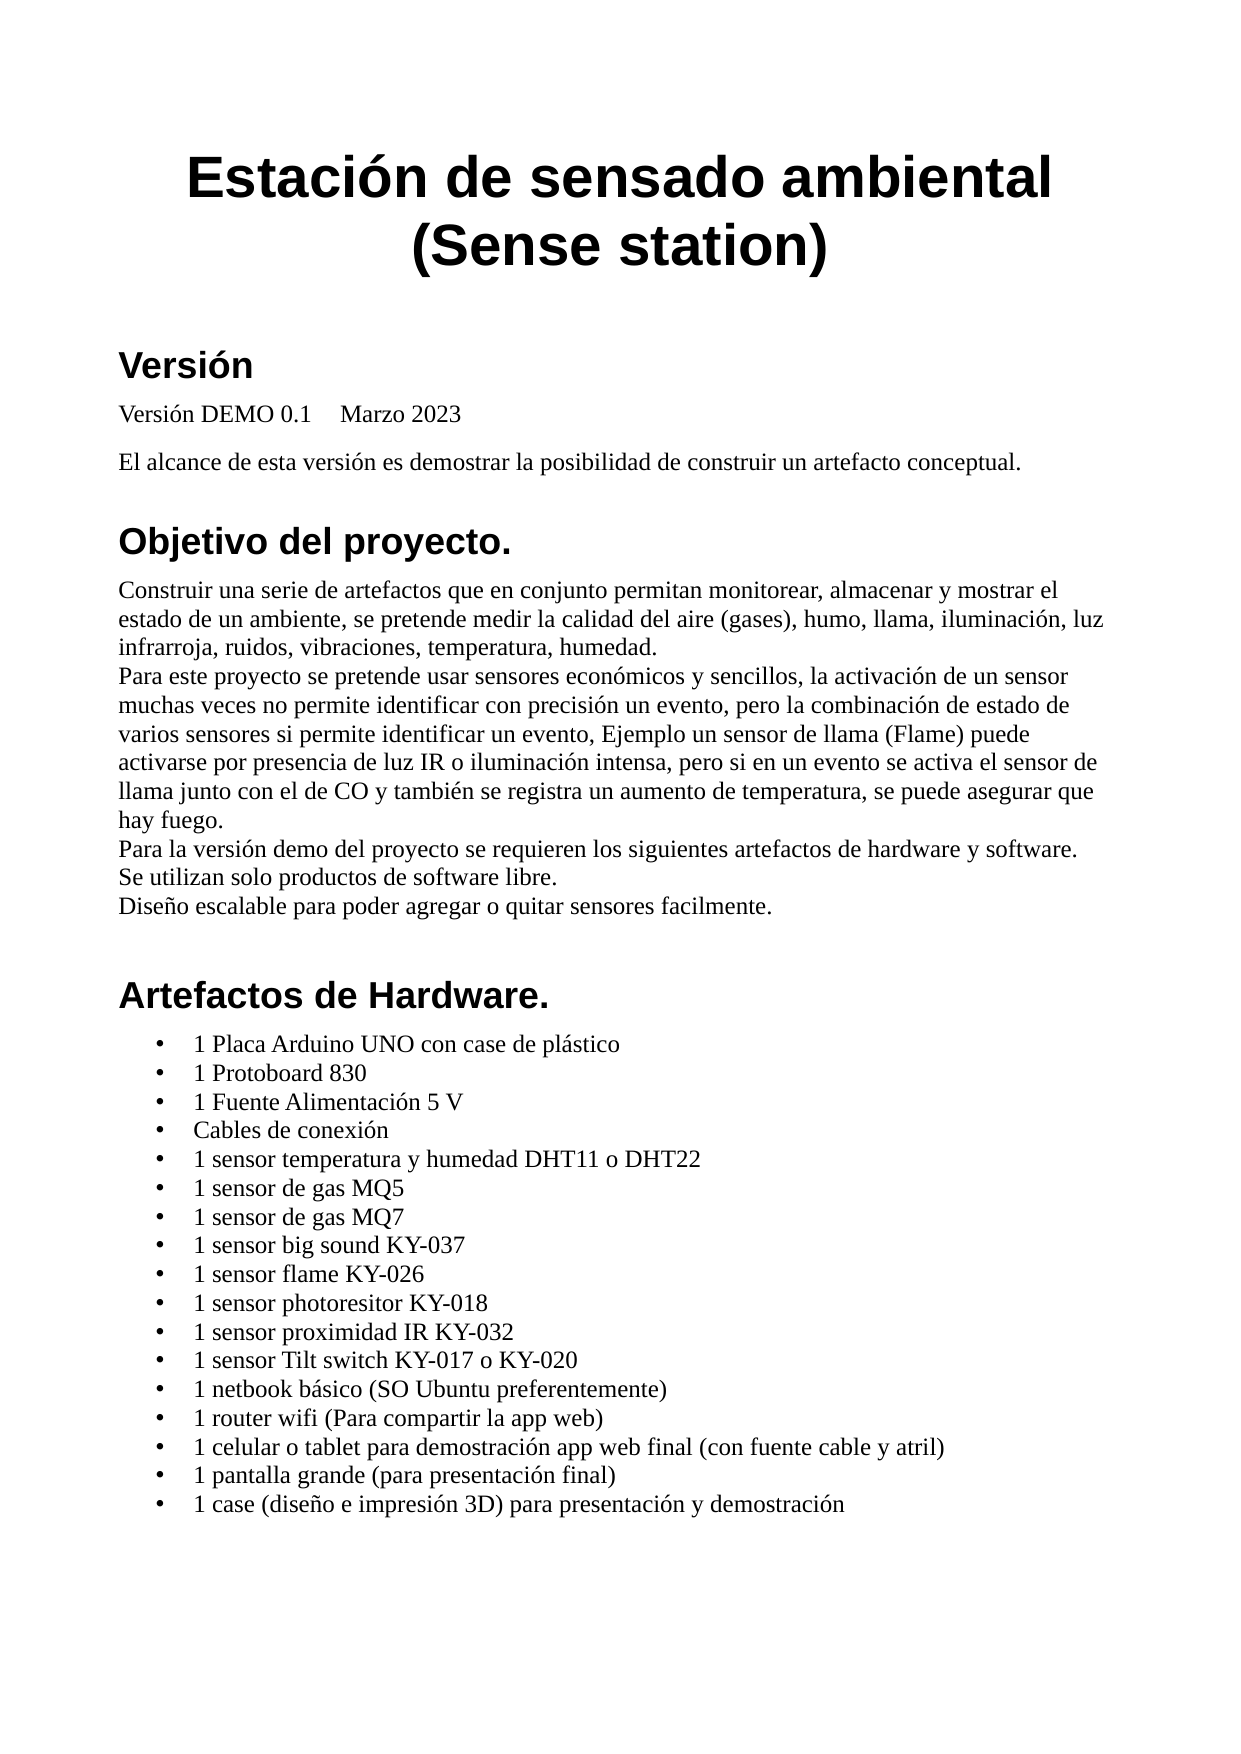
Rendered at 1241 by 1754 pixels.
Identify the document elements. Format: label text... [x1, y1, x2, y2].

subtitle Artefactos de Hardware. [118, 974, 1122, 1017]
list 1 Placa Arduino UNO con case de plástico [156, 1029, 1122, 1058]
list 1 sensor de gas MQ5 [156, 1173, 1122, 1202]
subtitle Versión [118, 343, 1122, 387]
list 1 Protoboard 830 [156, 1058, 1122, 1087]
list 1 Fuente Alimentación 5 V [156, 1087, 1122, 1116]
list 1 pantalla grande (para presentación final) [156, 1461, 1122, 1489]
list 1 sensor Tilt switch KY-017 o KY-020 [156, 1346, 1122, 1374]
text Para este proyecto se pretende usar sensores económicos y sencillos, la activación de un sensor muchas veces no permite identificar con precisión un evento, pero la combinación de estado de varios sensores si permite identificar un evento, Ejemplo un sensor de llama (Flame) puede activarse por presencia de luz IR o iluminación intensa, pero si en un evento se activa el sensor de llama junto con el de CO y también se registra un aumento de temperatura, se puede asegurar que hay fuego. [118, 661, 1122, 834]
list 1 sensor big sound KY-037 [156, 1231, 1122, 1259]
text Se utilizan solo productos de software libre. [118, 862, 1122, 891]
list Cables de conexión [156, 1116, 1122, 1144]
list 1 sensor temperatura y humedad DHT11 o DHT22 [156, 1144, 1122, 1173]
title Estación de sensado ambiental (Sense station) [118, 143, 1122, 277]
list 1 sensor proximidad IR KY-032 [156, 1317, 1122, 1346]
list 1 sensor de gas MQ7 [156, 1202, 1122, 1231]
list 1 celular o tablet para demostración app web final (con fuente cable y atril) [156, 1432, 1122, 1461]
subtitle Objetivo del proyecto. [118, 519, 1122, 562]
text Versión DEMO 0.1 Marzo 2023 [118, 399, 1122, 428]
text Para la versión demo del proyecto se requieren los siguientes artefactos de hardware y software. [118, 834, 1122, 862]
list 1 netbook básico (SO Ubuntu preferentemente) [156, 1374, 1122, 1403]
list 1 router wifi (Para compartir la app web) [156, 1403, 1122, 1432]
list 1 sensor flame KY-026 [156, 1259, 1122, 1288]
list 1 sensor photoresitor KY-018 [156, 1288, 1122, 1317]
list 1 case (diseño e impresión 3D) para presentación y demostración [156, 1489, 1122, 1518]
text El alcance de esta versión es demostrar la posibilidad de construir un artefacto conceptual. [118, 447, 1122, 476]
text Diseño escalable para poder agregar o quitar sensores facilmente. [118, 891, 1122, 920]
text Construir una serie de artefactos que en conjunto permitan monitorear, almacenar y mostrar el estado de un ambiente, se pretende medir la calidad del aire (gases), humo, llama, iluminación, luz infrarroja, ruidos, vibraciones, temperatura, humedad. [118, 575, 1122, 661]
